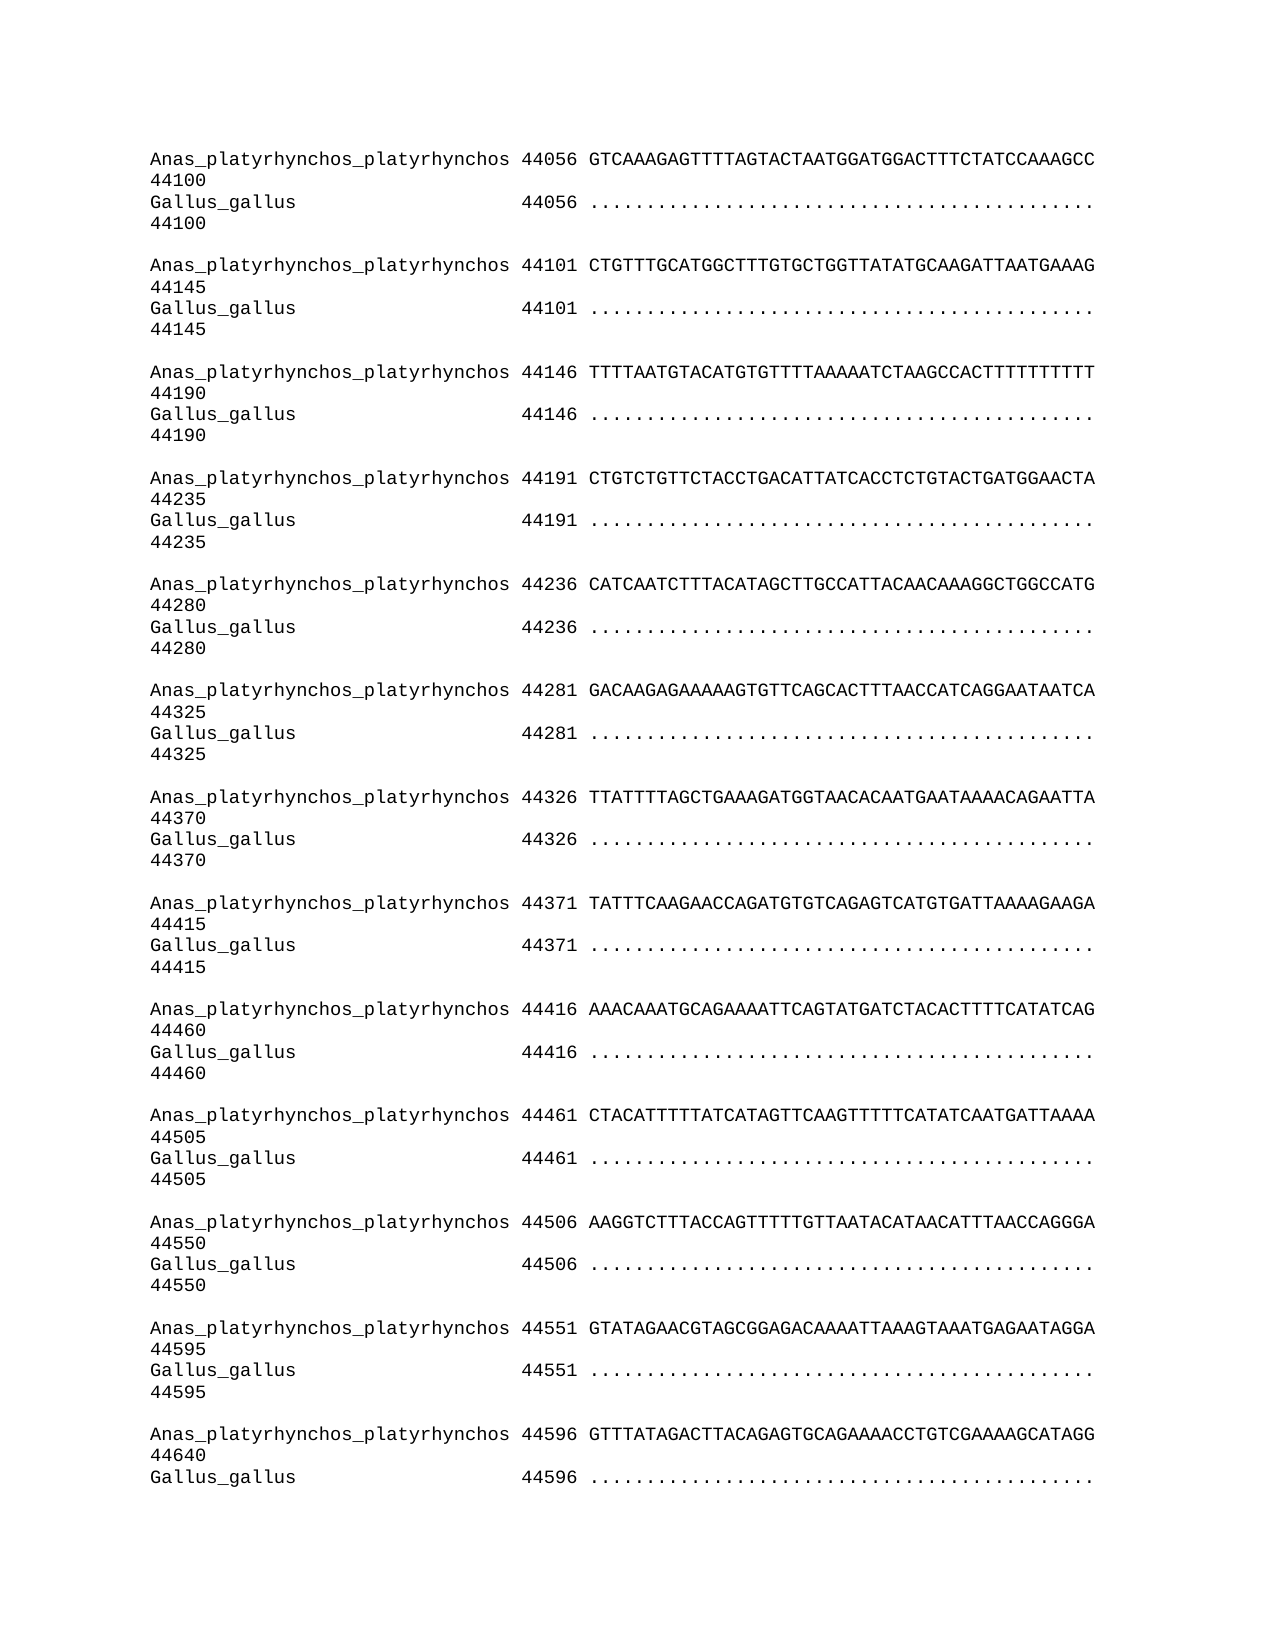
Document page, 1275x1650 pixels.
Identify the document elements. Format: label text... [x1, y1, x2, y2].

text Gallus_gallus 44146 ............................................. 44190 [150, 405, 1125, 447]
text Gallus_gallus 44056 ............................................. 44100 [150, 192, 1125, 235]
text Anas_platyrhynchos_platyrhynchos 44146 TTTTAATGTACATGTGTTTTAAAAATCTAAGCCACTTTTTTTTTT 44190 [150, 362, 1125, 405]
text Gallus_gallus 44326 ............................................. 44370 [150, 830, 1125, 872]
text Gallus_gallus 44551 ............................................. 44595 [150, 1361, 1125, 1404]
text Gallus_gallus 44461 ............................................. 44505 [150, 1149, 1125, 1191]
text Anas_platyrhynchos_platyrhynchos 44416 AAACAAATGCAGAAAATTCAGTATGATCTACACTTTTCATATCAG 44460 [150, 1000, 1125, 1042]
text Gallus_gallus 44281 ............................................. 44325 [150, 724, 1125, 766]
text Anas_platyrhynchos_platyrhynchos 44101 CTGTTTGCATGGCTTTGTGCTGGTTATATGCAAGATTAATGAAAG 44145 [150, 256, 1125, 299]
text Gallus_gallus 44191 ............................................. 44235 [150, 511, 1125, 554]
text Anas_platyrhynchos_platyrhynchos 44596 GTTTATAGACTTACAGAGTGCAGAAAACCTGTCGAAAAGCATAGG 44640 [150, 1425, 1125, 1467]
text Anas_platyrhynchos_platyrhynchos 44371 TATTTCAAGAACCAGATGTGTCAGAGTCATGTGATTAAAAGAAGA 44415 [150, 894, 1125, 936]
text Gallus_gallus 44596 ............................................. [150, 1467, 1125, 1489]
text Anas_platyrhynchos_platyrhynchos 44551 GTATAGAACGTAGCGGAGACAAAATTAAAGTAAATGAGAATAGGA 44595 [150, 1319, 1125, 1361]
text Anas_platyrhynchos_platyrhynchos 44326 TTATTTTAGCTGAAAGATGGTAACACAATGAATAAAACAGAATTA 44370 [150, 787, 1125, 830]
text Gallus_gallus 44236 ............................................. 44280 [150, 617, 1125, 660]
text Anas_platyrhynchos_platyrhynchos 44056 GTCAAAGAGTTTTAGTACTAATGGATGGACTTTCTATCCAAAGCC 44100 [150, 150, 1125, 192]
text Gallus_gallus 44416 ............................................. 44460 [150, 1042, 1125, 1085]
text Anas_platyrhynchos_platyrhynchos 44191 CTGTCTGTTCTACCTGACATTATCACCTCTGTACTGATGGAACTA 44235 [150, 469, 1125, 511]
text Anas_platyrhynchos_platyrhynchos 44506 AAGGTCTTTACCAGTTTTTGTTAATACATAACATTTAACCAGGGA 44550 [150, 1212, 1125, 1255]
text Anas_platyrhynchos_platyrhynchos 44281 GACAAGAGAAAAAGTGTTCAGCACTTTAACCATCAGGAATAATCA 44325 [150, 681, 1125, 724]
text Gallus_gallus 44371 ............................................. 44415 [150, 936, 1125, 979]
text Anas_platyrhynchos_platyrhynchos 44461 CTACATTTTTATCATAGTTCAAGTTTTTCATATCAATGATTAAAA 44505 [150, 1106, 1125, 1149]
text Gallus_gallus 44101 ............................................. 44145 [150, 299, 1125, 341]
text Anas_platyrhynchos_platyrhynchos 44236 CATCAATCTTTACATAGCTTGCCATTACAACAAAGGCTGGCCATG 44280 [150, 575, 1125, 617]
text Gallus_gallus 44506 ............................................. 44550 [150, 1255, 1125, 1297]
